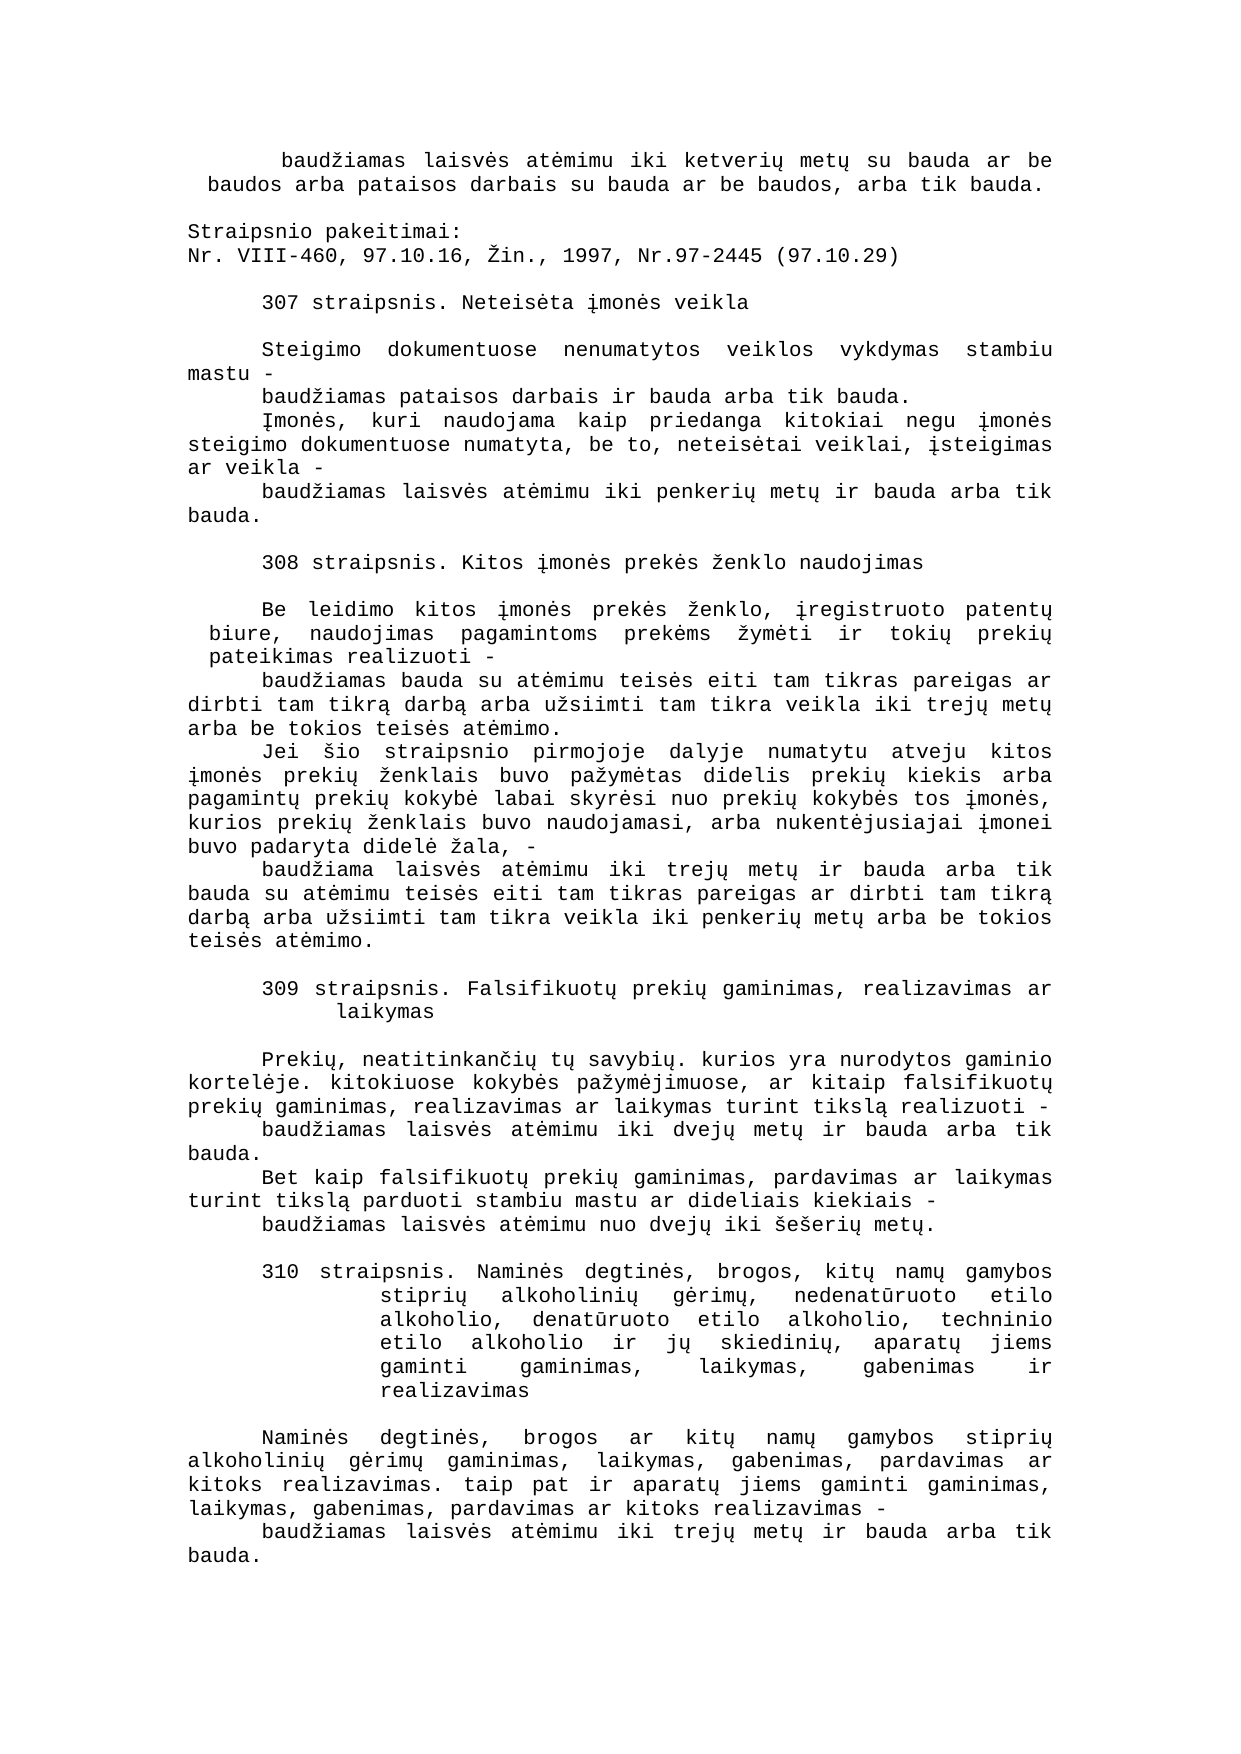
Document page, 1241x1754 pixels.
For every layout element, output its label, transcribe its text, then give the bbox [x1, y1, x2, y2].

text 309 straipsnis. Falsifikuotų prekių gaminimas, realizavimas ar laikymas [261, 978, 1053, 1025]
text 310 straipsnis. Naminės degtinės, brogos, kitų namų gamybos stiprių alkoholinių gėrimų, nedenatūruoto etilo alkoholio, denatūruoto etilo alkoholio, techninio etilo alkoholio ir jų skiedinių, aparatų jiems gaminti gaminimas, laikymas, gabenimas ir realizavimas [261, 1261, 1053, 1403]
text baudžiama laisvės atėmimu iki trejų metų ir bauda arba tik bauda su atėmimu teisės eiti tam tikras pareigas ar dirbti tam tikrą darbą arba užsiimti tam tikra veikla iki penkerių metų arba be tokios teisės atėmimo. [187, 859, 1053, 954]
text Bet kaip falsifikuotų prekių gaminimas, pardavimas ar laikymas turint tikslą parduoti stambiu mastu ar dideliais kiekiais - [187, 1167, 1053, 1214]
text Nr. VIII-460, 97.10.16, Žin., 1997, Nr.97-2445 (97.10.29) [187, 244, 1053, 268]
text Straipsnio pakeitimai: [187, 221, 1053, 244]
text Jei šio straipsnio pirmojoje dalyje numatytu atveju kitos įmonės prekių ženklais buvo pažymėtas didelis prekių kiekis arba pagamintų prekių kokybė labai skyrėsi nuo prekių kokybės tos įmonės, kurios prekių ženklais buvo naudojamasi, arba nukentėjusiajai įmonei buvo padaryta didelė žala, - [187, 741, 1053, 859]
text Steigimo dokumentuose nenumatytos veiklos vykdymas stambiu mastu - [187, 339, 1053, 386]
text 307 straipsnis. Neteisėta įmonės veikla [207, 292, 1053, 316]
text Naminės degtinės, brogos ar kitų namų gamybos stiprių alkoholinių gėrimų gaminimas, laikymas, gabenimas, pardavimas ar kitoks realizavimas. taip pat ir aparatų jiems gaminti gaminimas, laikymas, gabenimas, pardavimas ar kitoks realizavimas - [187, 1427, 1053, 1521]
text Prekių, neatitinkančių tų savybių. kurios yra nurodytos gaminio kortelėje. kitokiuose kokybės pažymėjimuose, ar kitaip falsifikuotų prekių gaminimas, realizavimas ar laikymas turint tikslą realizuoti - [187, 1048, 1053, 1119]
text baudžiamas laisvės atėmimu iki dvejų metų ir bauda arba tik bauda. [187, 1119, 1053, 1167]
text baudžiamas bauda su atėmimu teisės eiti tam tikras pareigas ar dirbti tam tikrą darbą arba užsiimti tam tikra veikla iki trejų metų arba be tokios teisės atėmimo. [187, 670, 1053, 741]
text baudžiamas laisvės atėmimu nuo dvejų iki šešerių metų. [187, 1214, 1053, 1238]
text 308 straipsnis. Kitos įmonės prekės ženklo naudojimas [208, 552, 1053, 576]
text baudžiamas pataisos darbais ir bauda arba tik bauda. [187, 386, 1053, 410]
text Be leidimo kitos įmonės prekės ženklo, įregistruoto patentų biure, naudojimas pagamintoms prekėms žymėti ir tokių prekių pateikimas realizuoti - [208, 599, 1053, 670]
text baudžiamas laisvės atėmimu iki trejų metų ir bauda arba tik bauda. [187, 1521, 1053, 1569]
text baudžiamas laisvės atėmimu iki penkerių metų ir bauda arba tik bauda. [187, 481, 1053, 528]
text baudžiamas laisvės atėmimu iki ketverių metų su bauda ar be baudos arba pataisos darbais su bauda ar be baudos, arba tik bauda. [207, 150, 1053, 197]
text Įmonės, kuri naudojama kaip priedanga kitokiai negu įmonės steigimo dokumentuose numatyta, be to, neteisėtai veiklai, įsteigimas ar veikla - [187, 410, 1053, 481]
